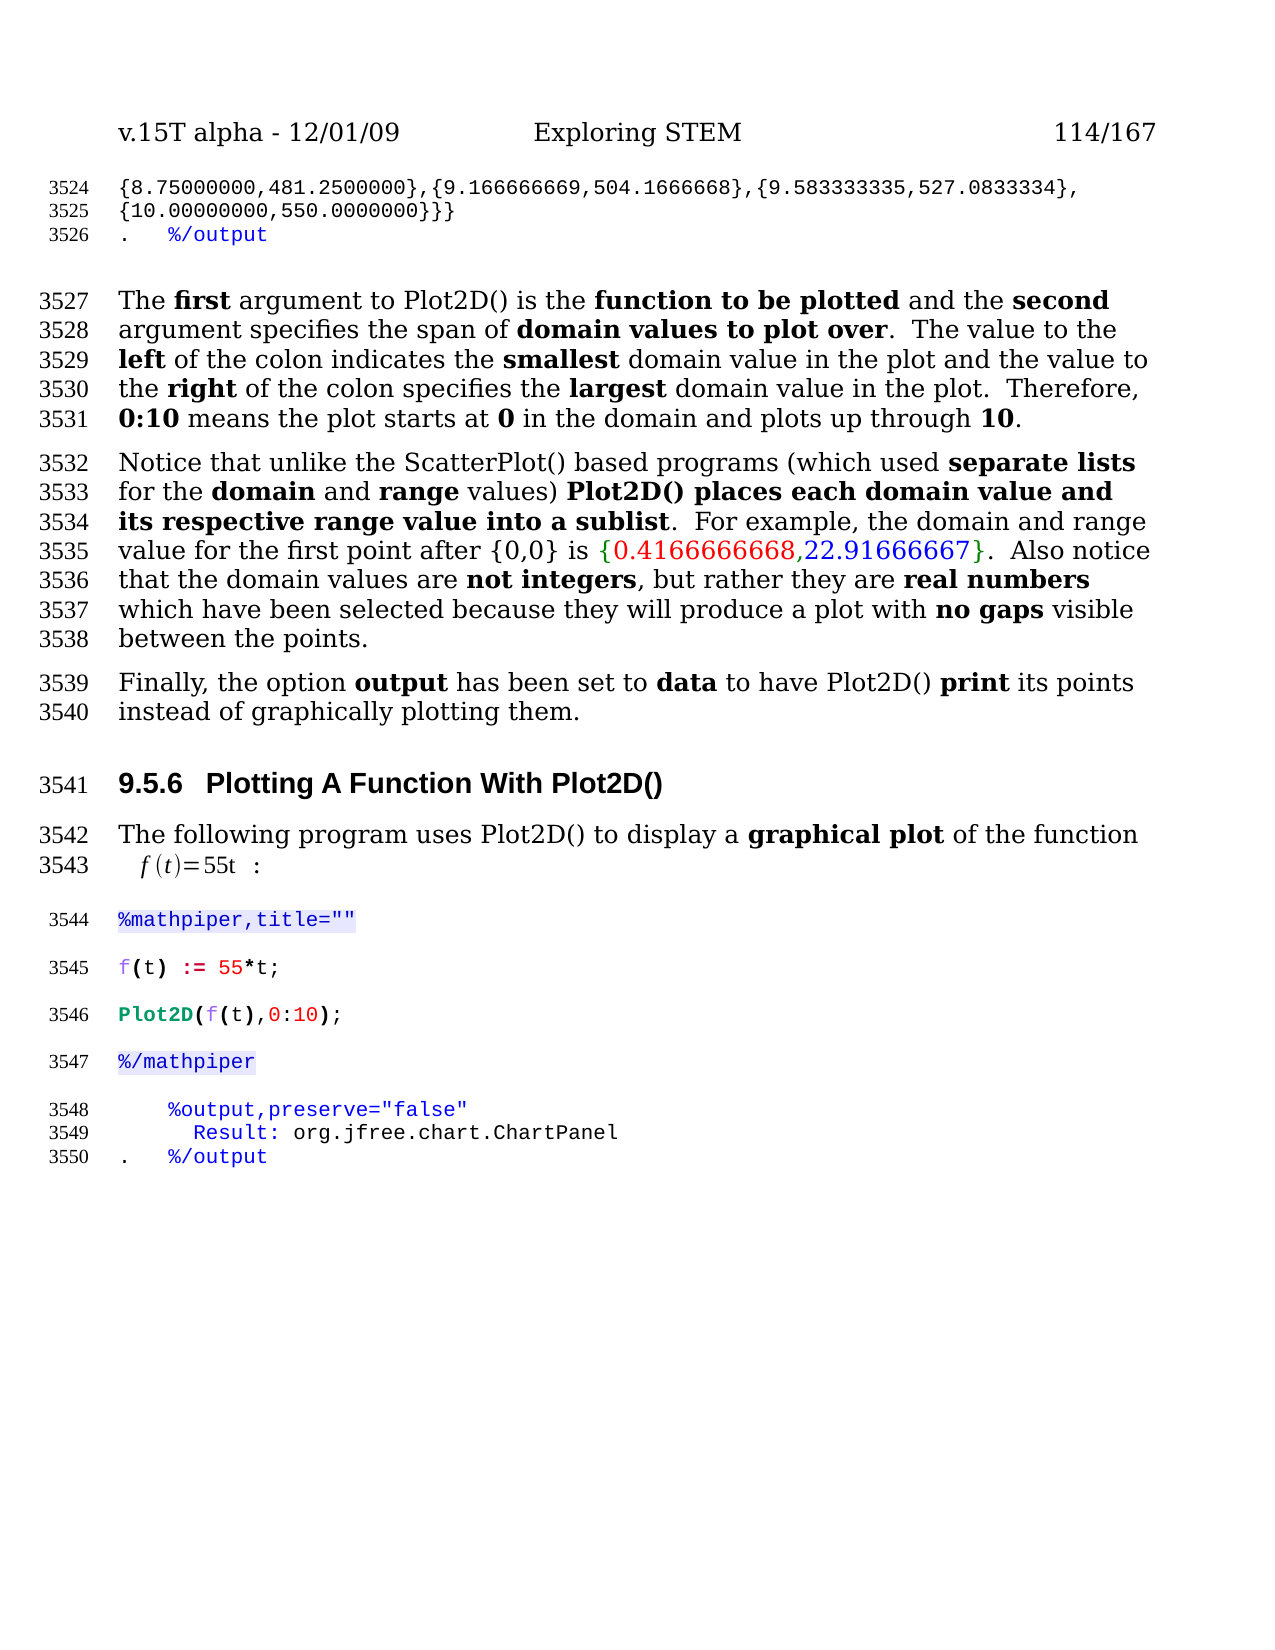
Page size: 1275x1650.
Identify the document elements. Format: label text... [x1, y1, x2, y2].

text . %/output [118, 1146, 1157, 1169]
text Result: org.jfree.chart.ChartPanel [118, 1122, 1157, 1146]
text The following program uses Plot2D() to display a graphical plot of the function: [118, 820, 1157, 880]
text f(t) := 55*t; [118, 957, 1157, 980]
text %output,preserve="false" [118, 1099, 1157, 1122]
text %/mathpiper [118, 1051, 1157, 1075]
text The first argument to Plot2D() is the function to be plotted and the second argument specifies the span of domain values to plot over. The value to the left of the colon indicates the smallest domain value in the plot and the value to the right of the colon specifies the largest domain value in the plot. Therefore, 0:10 means the plot starts at 0 in the domain and plots up through 10. [118, 286, 1157, 433]
text Notice that unlike the ScatterPlot() based programs (which used separate lists for the domain and range values) Plot2D() places each domain value and its respective range value into a sublist. For example, the domain and range value for the first point after {0,0} is {0.4166666668,22.91666667}. Also notice that the domain values are not integers, but rather they are real numbers which have been selected because they will produce a plot with no gaps visible between the points. [118, 448, 1157, 653]
text . %/output [118, 224, 1157, 248]
text Finally, the option output has been set to data to have Plot2D() print its points instead of graphically plotting them. [118, 668, 1157, 727]
text Plot2D(f(t),0:10); [118, 1004, 1157, 1028]
text %mathpiper,title="" [118, 909, 1157, 933]
subtitle Plotting A Function With Plot2D() [118, 766, 1157, 799]
text {8.75000000,481.2500000},{9.166666669,504.1666668},{9.583333335,527.0833334},{10.00000000,550.0000000}}} [118, 177, 1157, 224]
